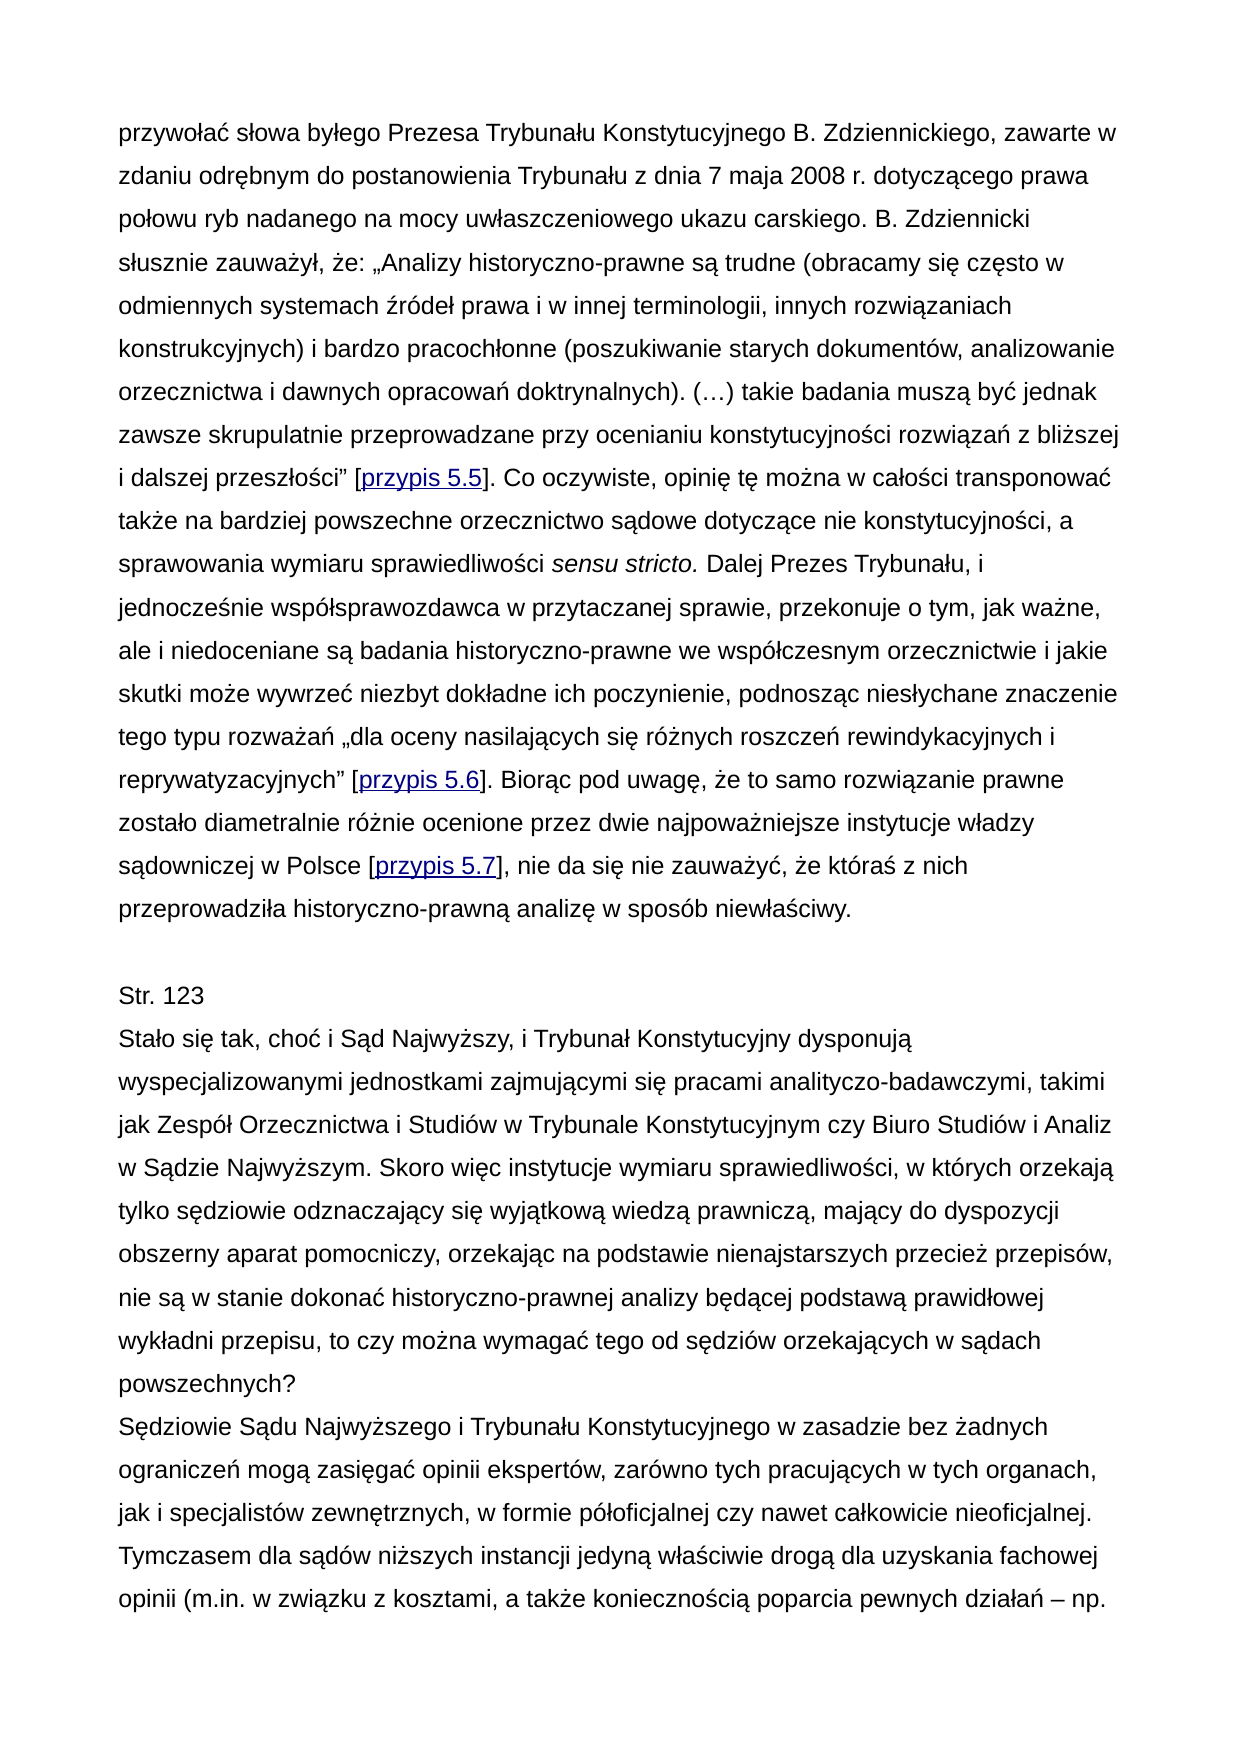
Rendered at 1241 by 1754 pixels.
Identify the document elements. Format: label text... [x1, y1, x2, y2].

text Stało się tak, choć i Sąd Najwyższy, i Trybunał Konstytucyjny dysponują wyspecjalizowanymi jednostkami zajmującymi się pracami analityczo-badawczymi, takimi jak Zespół Orzecznictwa i Studiów w Trybunale Konstytucyjnym czy Biuro Studiów i Analiz w Sądzie Najwyższym. Skoro więc instytucje wymiaru sprawiedliwości, w których orzekają tylko sędziowie odznaczający się wyjątkową wiedzą prawniczą, mający do dyspozycji obszerny aparat pomocniczy, orzekając na podstawie nienajstarszych przecież przepisów, nie są w stanie dokonać historyczno-prawnej analizy będącej podstawą prawidłowej wykładni przepisu, to czy można wymagać tego od sędziów orzekających w sądach powszechnych? [118, 1024, 1122, 1397]
text Str. 123 [118, 981, 1122, 1009]
text Sędziowie Sądu Najwyższego i Trybunału Konstytucyjnego w zasadzie bez żadnych ograniczeń mogą zasięgać opinii ekspertów, zarówno tych pracujących w tych organach, jak i specjalistów zewnętrznych, w formie półoficjalnej czy nawet całkowicie nieoficjalnej. Tymczasem dla sądów niższych instancji jedyną właściwie drogą dla uzyskania fachowej opinii (m.in. w związku z kosztami, a także koniecznością poparcia pewnych działań – np. [118, 1412, 1122, 1613]
text przywołać słowa byłego Prezesa Trybunału Konstytucyjnego B. Zdziennickiego, zawarte w zdaniu odrębnym do postanowienia Trybunału z dnia 7 maja 2008 r. dotyczącego prawa połowu ryb nadanego na mocy uwłaszczeniowego ukazu carskiego. B. Zdziennicki słusznie zauważył, że: „Analizy historyczno-prawne są trudne (obracamy się często w odmiennych systemach źródeł prawa i w innej terminologii, innych rozwiązaniach konstrukcyjnych) i bardzo pracochłonne (poszukiwanie starych dokumentów, analizowanie orzecznictwa i dawnych opracowań doktrynalnych). (…) takie badania muszą być jednak zawsze skrupulatnie przeprowadzane przy ocenianiu konstytucyjności rozwiązań z bliższej i dalszej przeszłości” [przypis 5.5]. Co oczywiste, opinię tę można w całości transponować także na bardziej powszechne orzecznictwo sądowe dotyczące nie konstytucyjności, a sprawowania wymiaru sprawiedliwości sensu stricto. Dalej Prezes Trybunału, i jednocześnie współsprawozdawca w przytaczanej sprawie, przekonuje o tym, jak ważne, ale i niedoceniane są badania historyczno-prawne we współczesnym orzecznictwie i jakie skutki może wywrzeć niezbyt dokładne ich poczynienie, podnosząc niesłychane znaczenie tego typu rozważań „dla oceny nasilających się różnych roszczeń rewindykacyjnych i reprywatyzacyjnych” [przypis 5.6]. Biorąc pod uwagę, że to samo rozwiązanie prawne zostało diametralnie różnie ocenione przez dwie najpoważniejsze instytucje władzy sądowniczej w Polsce [przypis 5.7], nie da się nie zauważyć, że któraś z nich przeprowadziła historyczno-prawną analizę w sposób niewłaściwy. [118, 118, 1122, 923]
